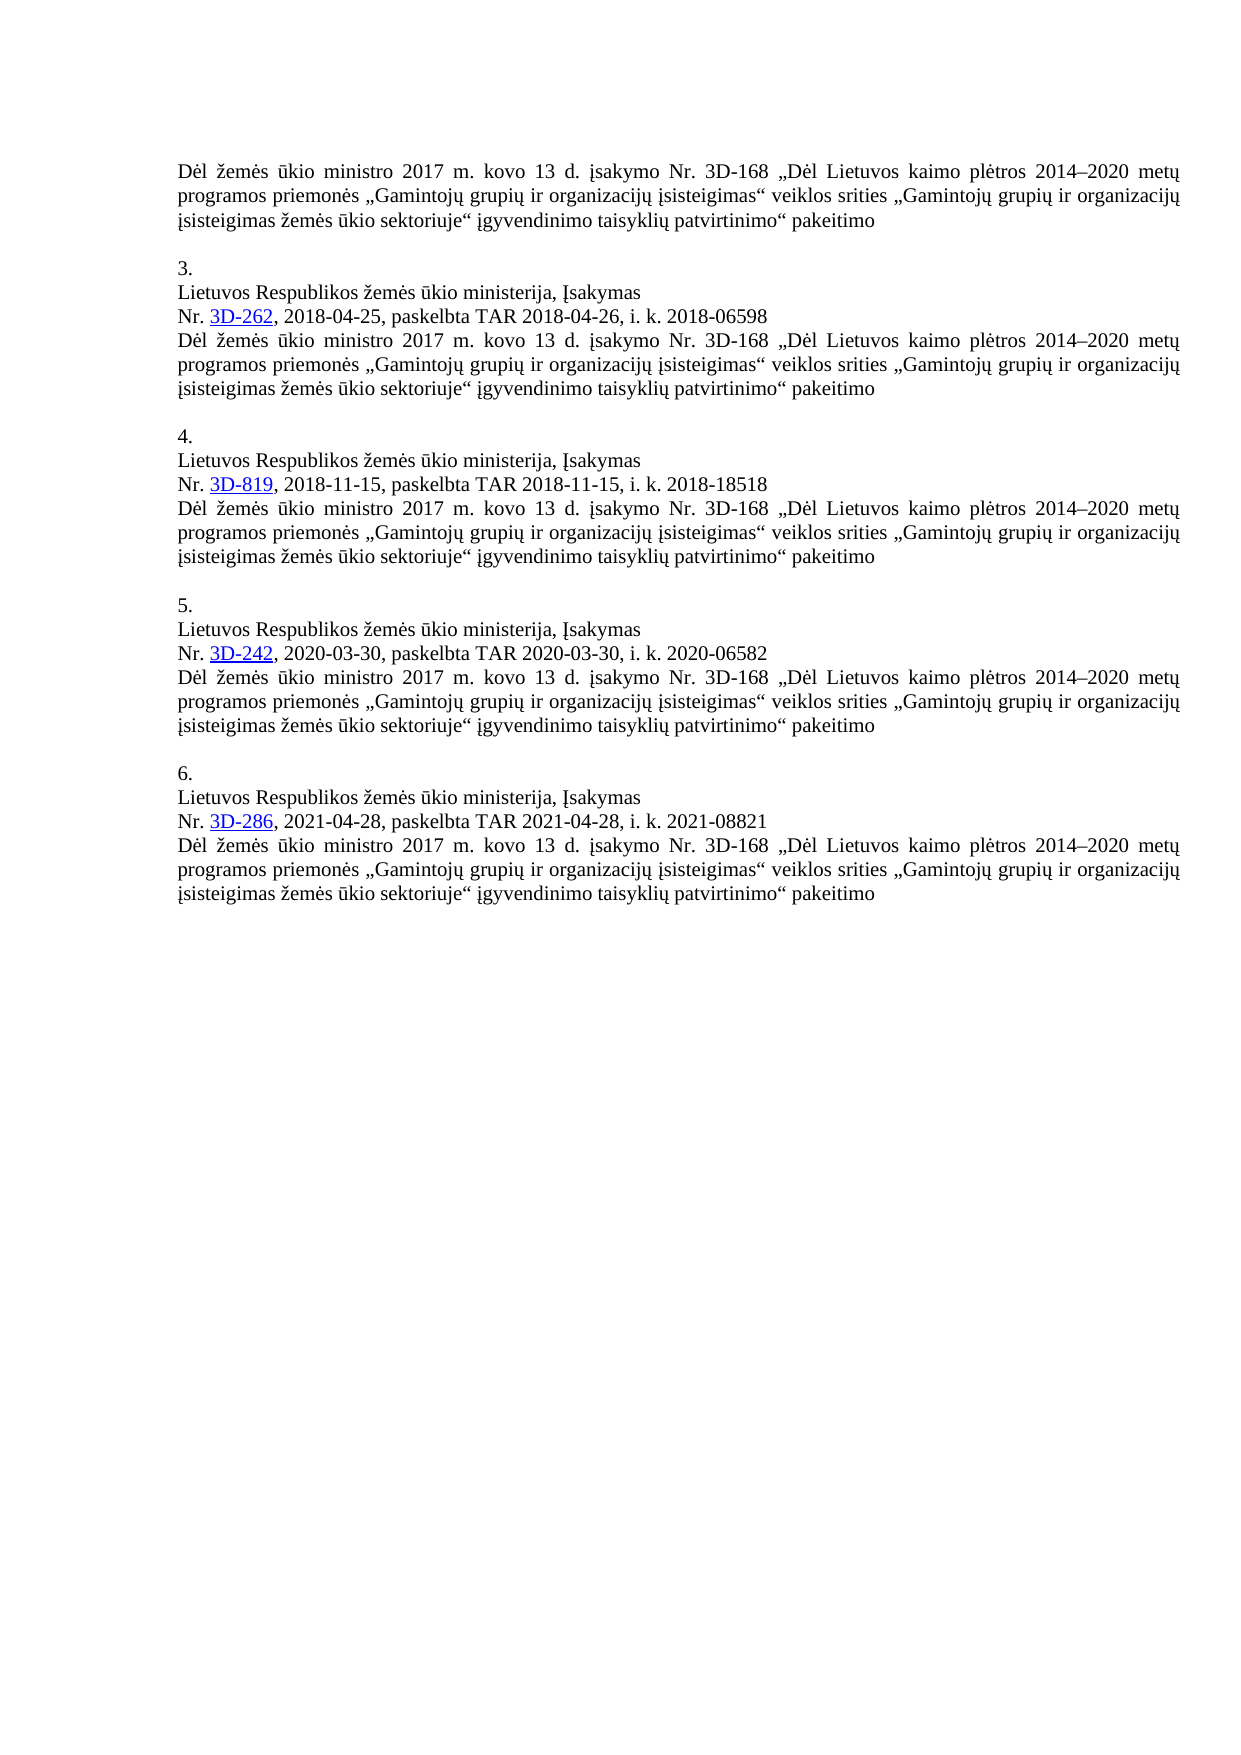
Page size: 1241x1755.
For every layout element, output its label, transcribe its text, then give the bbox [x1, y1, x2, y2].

text Dėl žemės ūkio ministro 2017 m. kovo 13 d. įsakymo Nr. 3D-168 „Dėl Lietuvos kaimo plėtros 2014–2020 metų programos priemonės „Gamintojų grupių ir organizacijų įsisteigimas“ veiklos srities „Gamintojų grupių ir organizacijų įsisteigimas žemės ūkio sektoriuje“ įgyvendinimo taisyklių patvirtinimo“ pakeitimo [177, 496, 1181, 568]
text Lietuvos Respublikos žemės ūkio ministerija, Įsakymas [177, 280, 1181, 304]
text Dėl žemės ūkio ministro 2017 m. kovo 13 d. įsakymo Nr. 3D-168 „Dėl Lietuvos kaimo plėtros 2014–2020 metų programos priemonės „Gamintojų grupių ir organizacijų įsisteigimas“ veiklos srities „Gamintojų grupių ir organizacijų įsisteigimas žemės ūkio sektoriuje“ įgyvendinimo taisyklių patvirtinimo“ pakeitimo [177, 159, 1181, 232]
text Dėl žemės ūkio ministro 2017 m. kovo 13 d. įsakymo Nr. 3D-168 „Dėl Lietuvos kaimo plėtros 2014–2020 metų programos priemonės „Gamintojų grupių ir organizacijų įsisteigimas“ veiklos srities „Gamintojų grupių ir organizacijų įsisteigimas žemės ūkio sektoriuje“ įgyvendinimo taisyklių patvirtinimo“ pakeitimo [177, 328, 1181, 400]
text Nr. 3D-819, 2018-11-15, paskelbta TAR 2018-11-15, i. k. 2018-18518 [177, 472, 1181, 496]
text Lietuvos Respublikos žemės ūkio ministerija, Įsakymas [177, 617, 1181, 641]
text 4. [177, 424, 1181, 448]
text Dėl žemės ūkio ministro 2017 m. kovo 13 d. įsakymo Nr. 3D-168 „Dėl Lietuvos kaimo plėtros 2014–2020 metų programos priemonės „Gamintojų grupių ir organizacijų įsisteigimas“ veiklos srities „Gamintojų grupių ir organizacijų įsisteigimas žemės ūkio sektoriuje“ įgyvendinimo taisyklių patvirtinimo“ pakeitimo [177, 833, 1181, 905]
text Lietuvos Respublikos žemės ūkio ministerija, Įsakymas [177, 785, 1181, 809]
text Dėl žemės ūkio ministro 2017 m. kovo 13 d. įsakymo Nr. 3D-168 „Dėl Lietuvos kaimo plėtros 2014–2020 metų programos priemonės „Gamintojų grupių ir organizacijų įsisteigimas“ veiklos srities „Gamintojų grupių ir organizacijų įsisteigimas žemės ūkio sektoriuje“ įgyvendinimo taisyklių patvirtinimo“ pakeitimo [177, 665, 1181, 737]
text 3. [177, 256, 1181, 280]
text Nr. 3D-242, 2020-03-30, paskelbta TAR 2020-03-30, i. k. 2020-06582 [177, 641, 1181, 665]
text Lietuvos Respublikos žemės ūkio ministerija, Įsakymas [177, 448, 1181, 472]
text 6. [177, 761, 1181, 785]
text Nr. 3D-262, 2018-04-25, paskelbta TAR 2018-04-26, i. k. 2018-06598 [177, 304, 1181, 328]
text 5. [177, 592, 1181, 617]
text Nr. 3D-286, 2021-04-28, paskelbta TAR 2021-04-28, i. k. 2021-08821 [177, 809, 1181, 833]
